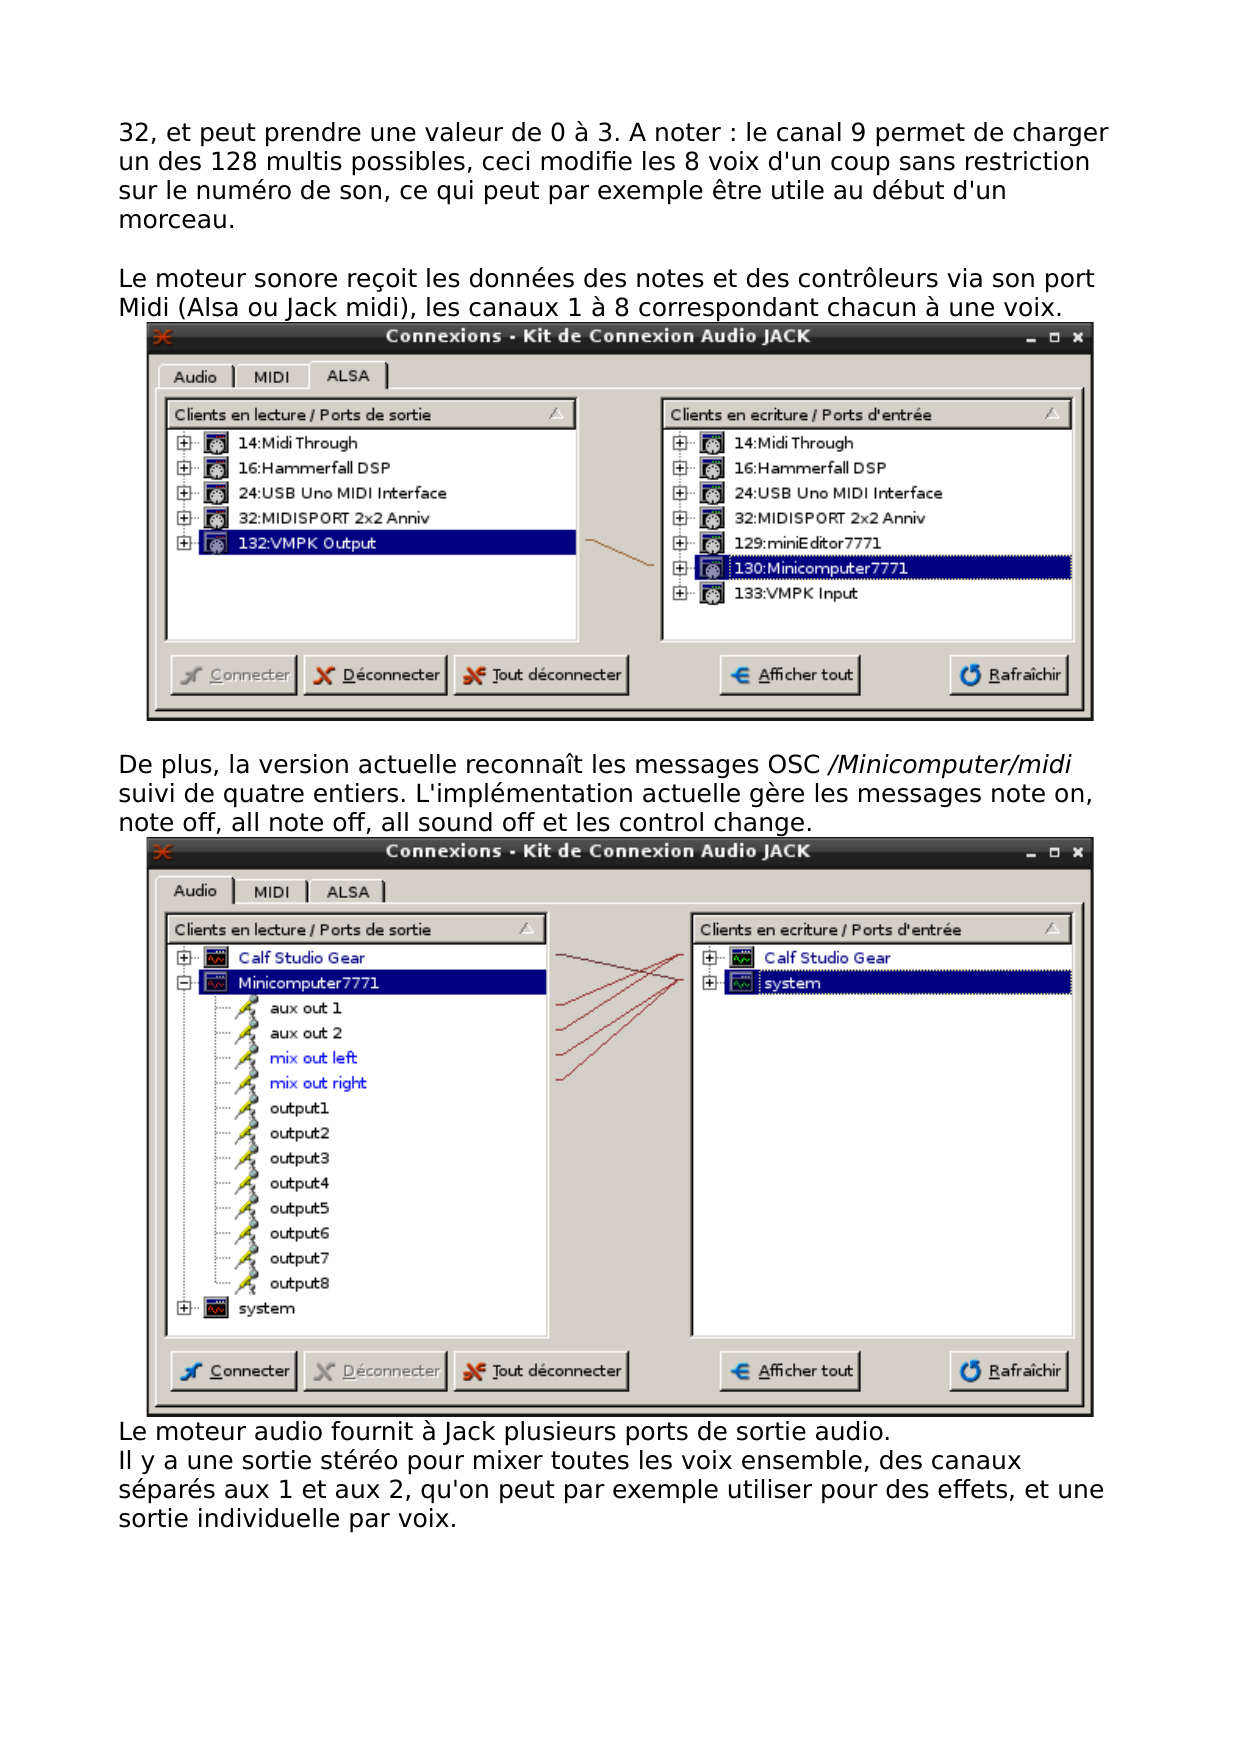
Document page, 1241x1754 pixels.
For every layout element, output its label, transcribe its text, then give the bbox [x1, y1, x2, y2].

picture [146, 322, 1094, 721]
picture [146, 837, 1094, 1417]
text Il y a une sortie stéréo pour mixer toutes les voix ensemble, des canaux séparés aux 1 et aux 2, qu'on peut par exemple utiliser pour des effets, et une sortie individuelle par voix. [118, 1446, 1122, 1534]
text Le moteur sonore reçoit les données des notes et des contrôleurs via son port Midi (Alsa ou Jack midi), les canaux 1 à 8 correspondant chacun à une voix. [118, 264, 1122, 322]
text Le moteur audio fournit à Jack plusieurs ports de sortie audio. [118, 1417, 1122, 1446]
text De plus, la version actuelle reconnaît les messages OSC /Minicomputer/midi suivi de quatre entiers. L'implémentation actuelle gère les messages note on, note off, all note off, all sound off et les control change. [118, 750, 1122, 837]
text 32, et peut prendre une valeur de 0 à 3. A noter : le canal 9 permet de charger un des 128 multis possibles, ceci modifie les 8 voix d'un coup sans restriction sur le numéro de son, ce qui peut par exemple être utile au début d'un morceau. [118, 118, 1122, 235]
